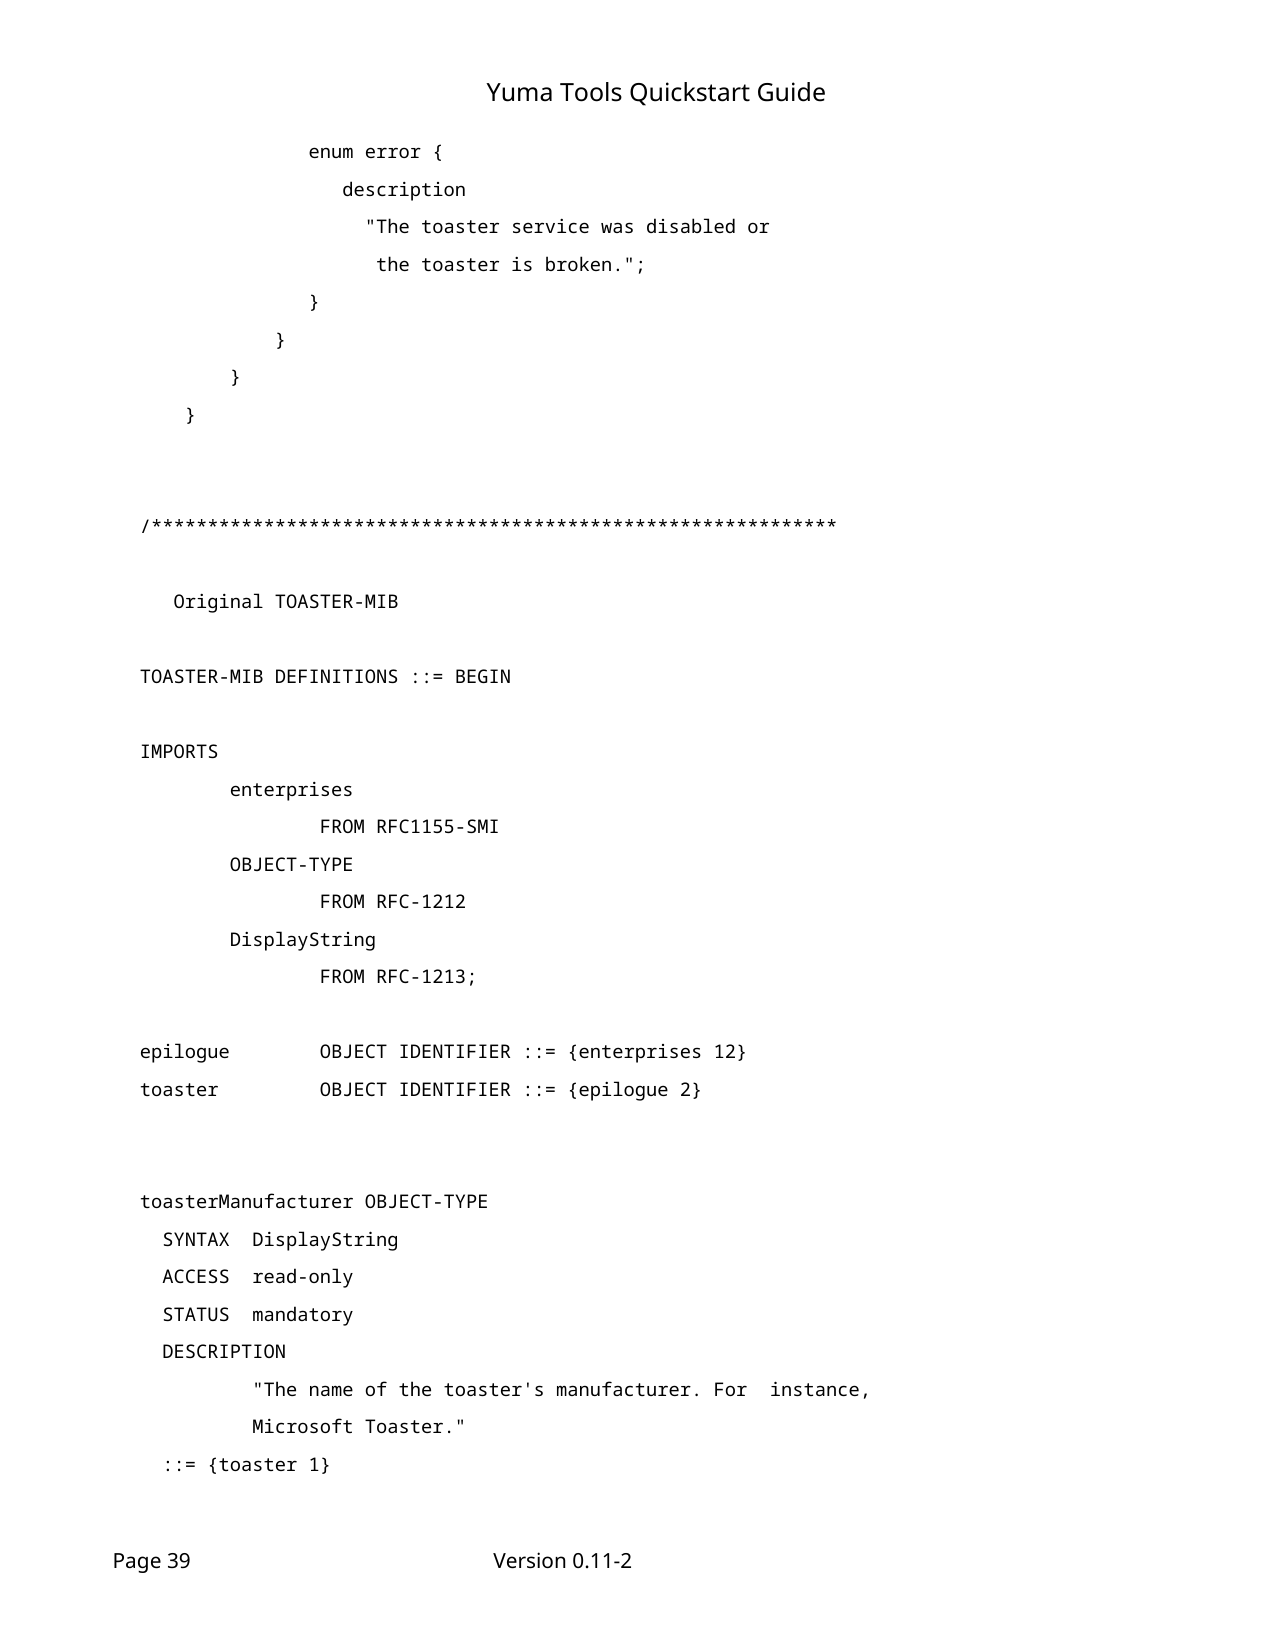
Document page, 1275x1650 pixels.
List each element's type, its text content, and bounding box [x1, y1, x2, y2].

text /************************************************************* [139, 513, 1200, 539]
text DESCRIPTION [139, 1338, 1200, 1364]
text Original TOASTER-MIB [139, 588, 1200, 614]
text FROM RFC-1212 [139, 888, 1200, 914]
text IMPORTS [139, 738, 1200, 764]
text TOASTER-MIB DEFINITIONS ::= BEGIN [139, 663, 1200, 689]
text } [139, 326, 1200, 352]
text toaster OBJECT IDENTIFIER ::= {epilogue 2} [139, 1076, 1200, 1102]
text ACCESS read-only [139, 1263, 1200, 1289]
text } [139, 288, 1200, 314]
text FROM RFC1155-SMI [139, 813, 1200, 839]
text } [139, 401, 1200, 427]
text } [139, 363, 1200, 389]
text toasterManufacturer OBJECT-TYPE [139, 1188, 1200, 1214]
text enum error { [139, 138, 1200, 164]
text "The name of the toaster's manufacturer. For instance, [139, 1376, 1200, 1402]
text description [139, 176, 1200, 202]
text OBJECT-TYPE [139, 851, 1200, 877]
text the toaster is broken."; [139, 251, 1200, 277]
text DisplayString [139, 926, 1200, 952]
text "The toaster service was disabled or [139, 213, 1200, 239]
text enterprises [139, 776, 1200, 802]
text ::= {toaster 1} [139, 1451, 1200, 1477]
text SYNTAX DisplayString [139, 1226, 1200, 1252]
text Microsoft Toaster." [139, 1413, 1200, 1439]
text epilogue OBJECT IDENTIFIER ::= {enterprises 12} [139, 1038, 1200, 1064]
text STATUS mandatory [139, 1301, 1200, 1327]
text FROM RFC-1213; [139, 963, 1200, 989]
